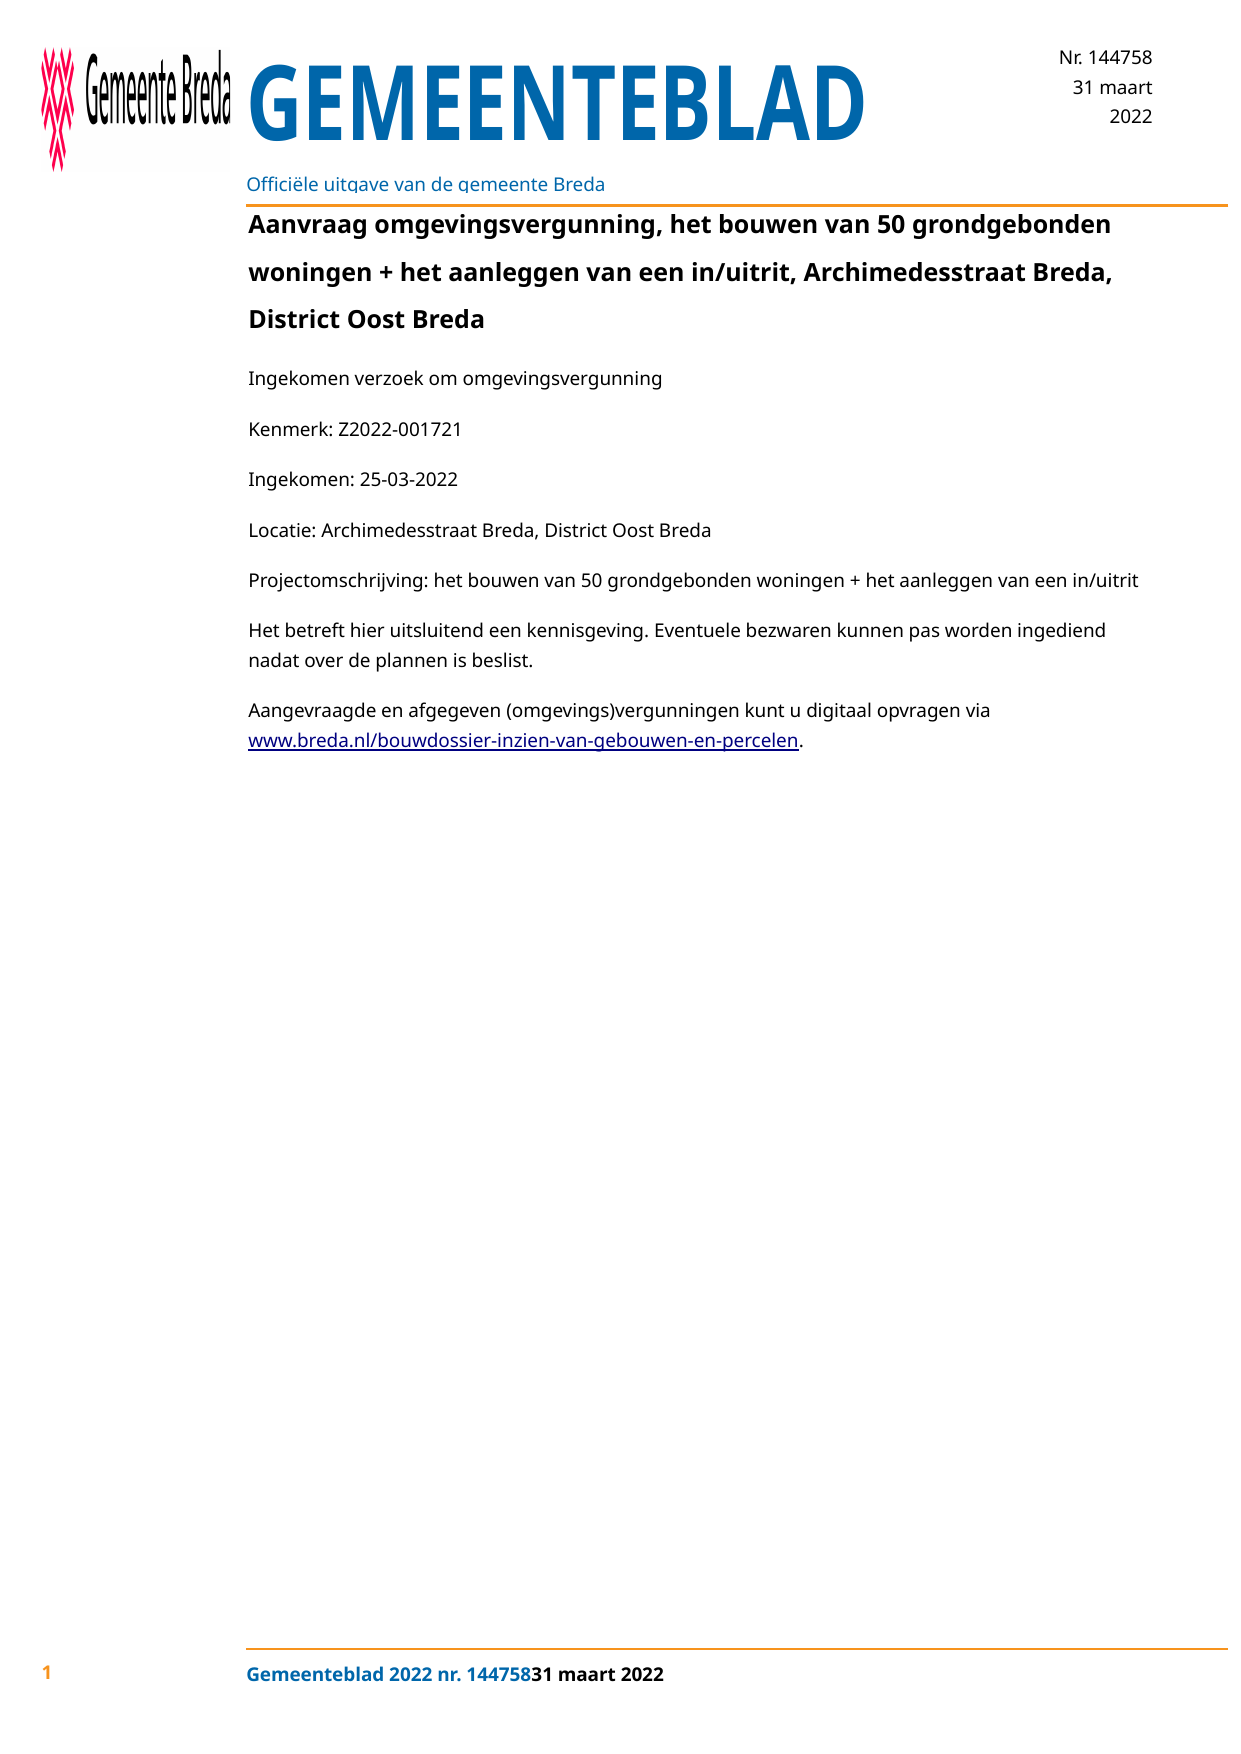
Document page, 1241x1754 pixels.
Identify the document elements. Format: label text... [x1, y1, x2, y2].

text Ingekomen verzoek om omgevingsvergunning [248, 366, 1152, 391]
text Aangevraagde en afgegeven (omgevings)vergunningen kunt u digitaal opvragen via www.breda.nl/bouwdossier-inzien-van-gebouwen-en-percelen. [248, 698, 1152, 753]
text Aanvraag omgevingsvergunning, het bouwen van 50 grondgebonden woningen + het aanleggen van een in/uitrit, Archimedesstraat Breda, District Oost Breda [248, 207, 1152, 336]
text Projectomschrijving: het bouwen van 50 grondgebonden woningen + het aanleggen van een in/uitrit [248, 567, 1152, 593]
text Kenmerk: Z2022-001721 [248, 416, 1152, 442]
text Ingekomen: 25-03-2022 [248, 466, 1152, 492]
text Het betreft hier uitsluitend een kennisgeving. Eventuele bezwaren kunnen pas worden ingediend nadat over de plannen is beslist. [248, 618, 1152, 673]
picture [41, 47, 231, 172]
text Locatie: Archimedesstraat Breda, District Oost Breda [248, 517, 1152, 542]
